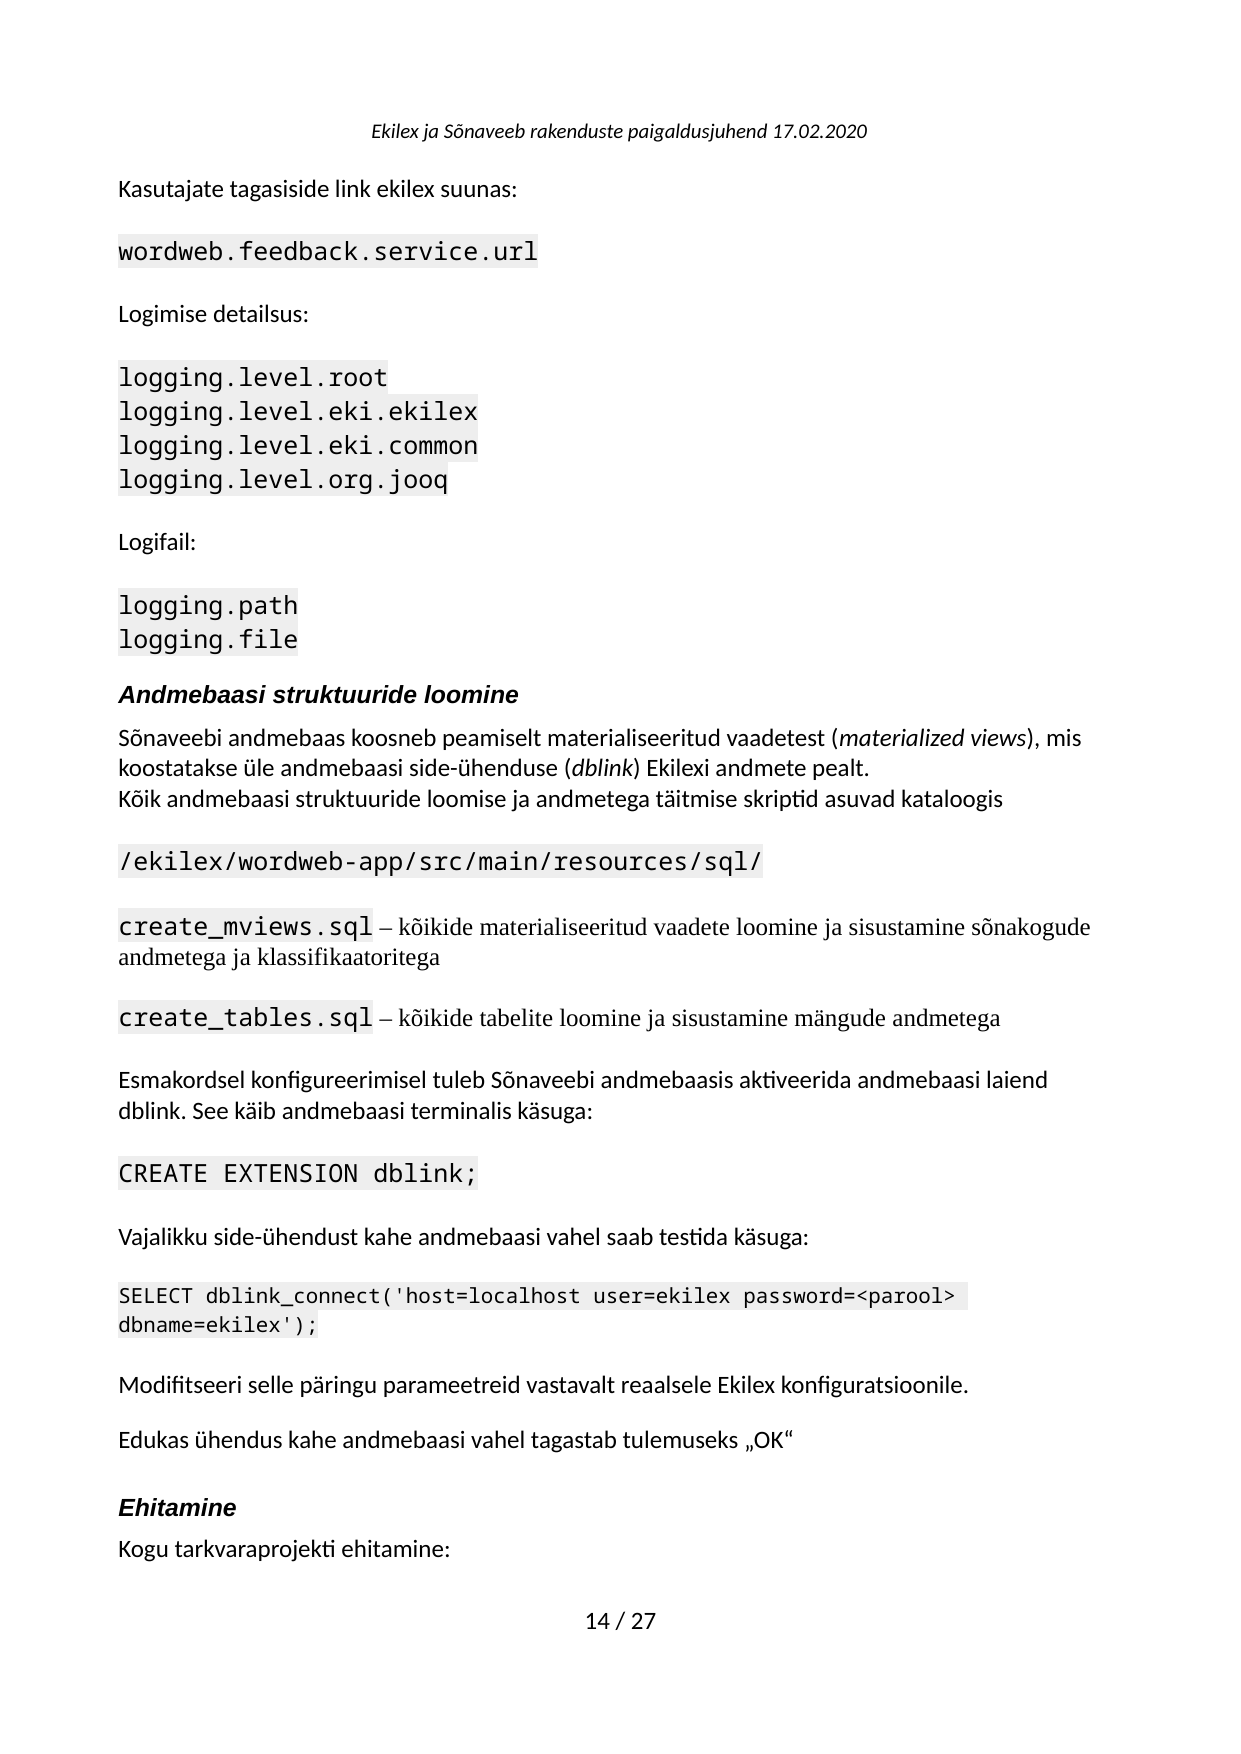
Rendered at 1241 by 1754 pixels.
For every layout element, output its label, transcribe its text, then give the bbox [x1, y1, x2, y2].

text Sõnaveebi andmebaas koosneb peamiselt materialiseeritud vaadetest (materialized views), mis koostatakse üle andmebaasi side-ühenduse (dblink) Ekilexi andmete pealt. [118, 722, 1122, 783]
text Logimise detailsus: [118, 299, 1122, 329]
text logging.level.eki.ekilex [118, 394, 1122, 428]
text /ekilex/wordweb-app/src/main/resources/sql/ [118, 844, 1122, 878]
text logging.path [118, 587, 1122, 622]
text logging.level.eki.common [118, 428, 1122, 462]
text SELECT dblink_connect('host=localhost user=ekilex password=<parool> dbname=ekilex'); [118, 1282, 1122, 1338]
text logging.level.root [118, 360, 1122, 394]
subtitle Andmebaasi struktuuride loomine [118, 681, 1122, 709]
text Kõik andmebaasi struktuuride loomise ja andmetega täitmise skriptid asuvad kataloogis [118, 783, 1122, 813]
text create_tables.sql – kõikide tabelite loomine ja sisustamine mängude andmetega [118, 1000, 1122, 1034]
text Kogu tarkvaraprojekti ehitamine: [118, 1534, 1122, 1564]
text Kasutajate tagasiside link ekilex suunas: [118, 173, 1122, 203]
text logging.level.org.jooq [118, 462, 1122, 496]
text create_mviews.sql – kõikide materialiseeritud vaadete loomine ja sisustamine sõnakogude andmetega ja klassifikaatoritega [118, 908, 1122, 971]
text Modifitseeri selle päringu parameetreid vastavalt reaalsele Ekilex konfiguratsioonile. [118, 1369, 1122, 1399]
text Logifail: [118, 526, 1122, 557]
text Edukas ühendus kahe andmebaasi vahel tagastab tulemuseks „OK“ [118, 1424, 1122, 1455]
text Esmakordsel konfigureerimisel tuleb Sõnaveebi andmebaasis aktiveerida andmebaasi laiend dblink. See käib andmebaasi terminalis käsuga: [118, 1064, 1122, 1126]
text CREATE EXTENSION dblink; [118, 1156, 1122, 1190]
text Vajalikku side-ühendust kahe andmebaasi vahel saab testida käsuga: [118, 1221, 1122, 1251]
subtitle Ehitamine [118, 1493, 1122, 1521]
text wordweb.feedback.service.url [118, 234, 1122, 268]
text logging.file [118, 622, 1122, 656]
